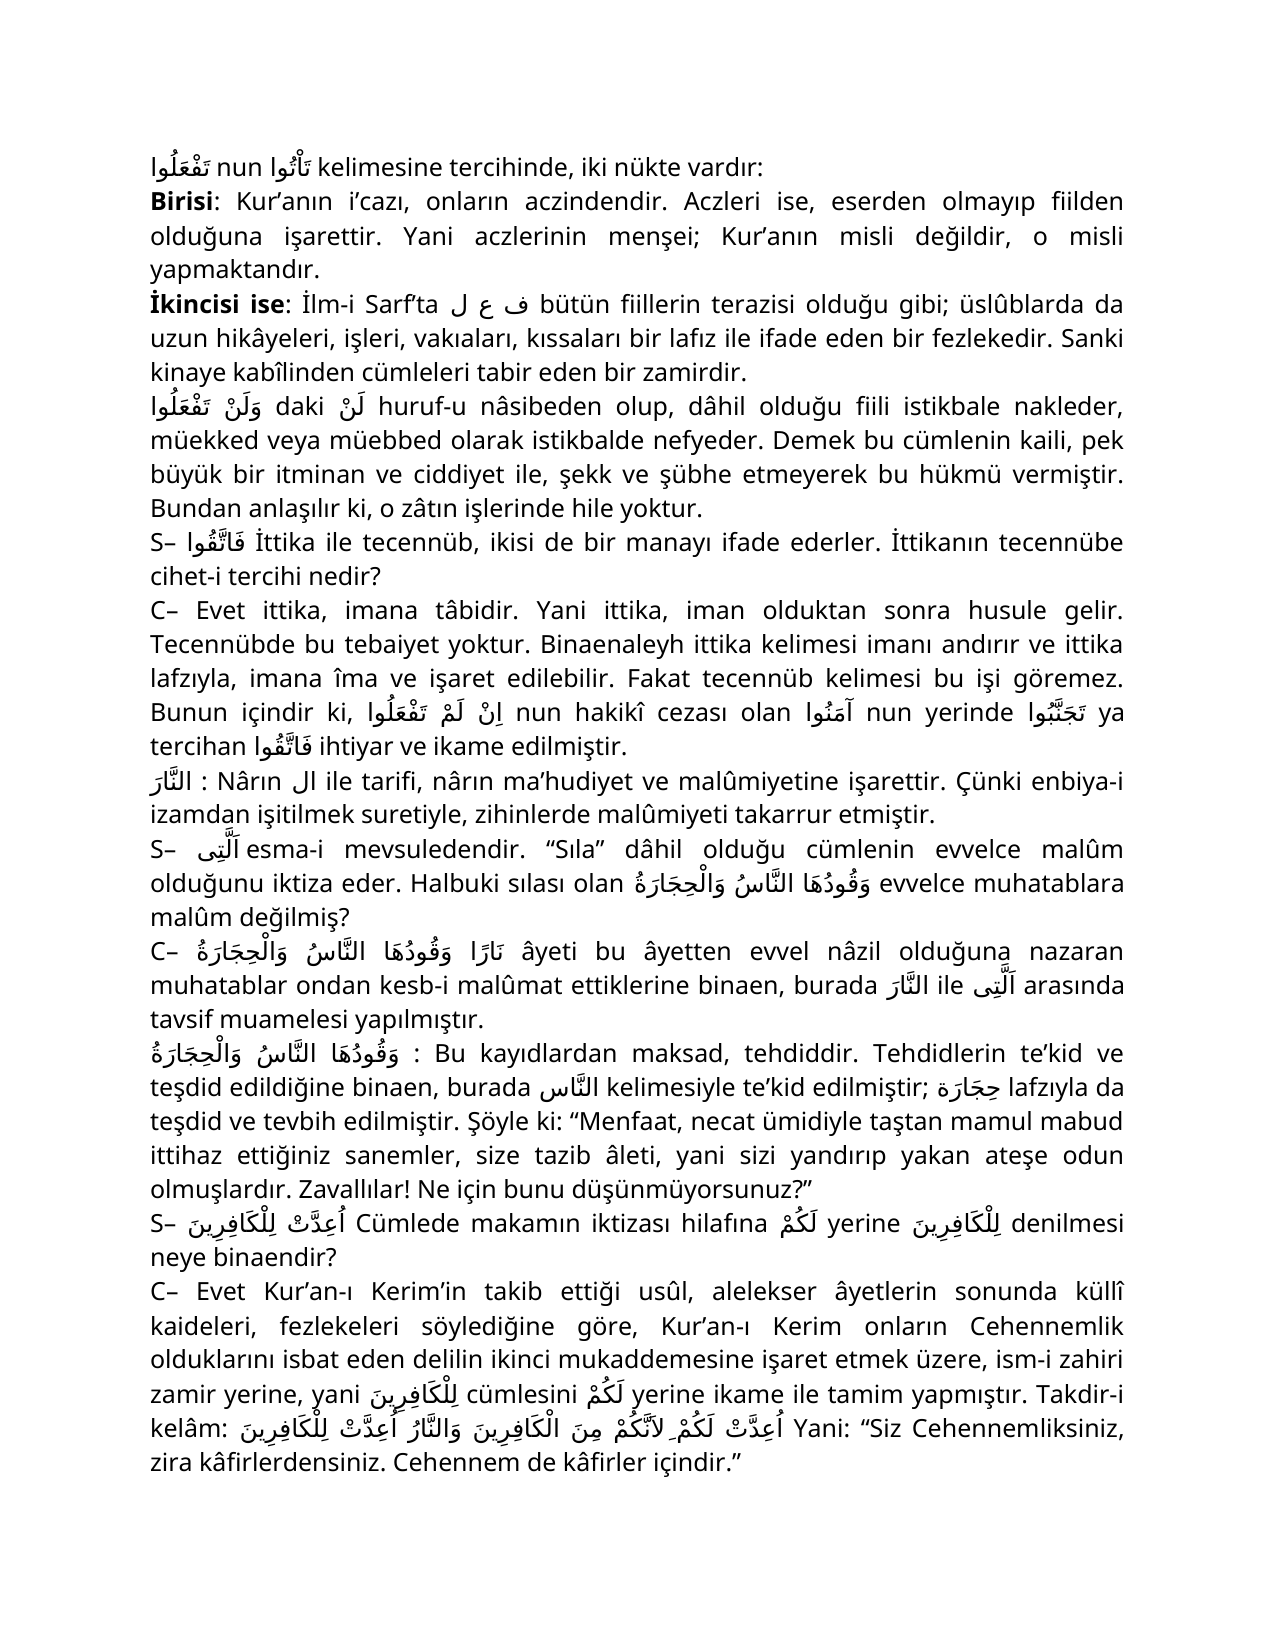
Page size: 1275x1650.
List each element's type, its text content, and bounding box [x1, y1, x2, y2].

text C– Evet ittika, imana tâbidir. Yani ittika, iman olduktan sonra husule gelir. Tecennübde bu tebaiyet yoktur. Binaenaleyh ittika kelimesi imanı andırır ve ittika lafzıyla, imana îma ve işaret edilebilir. Fakat tecennüb kelimesi bu işi göremez. Bunun içindir ki, اِنْ لَمْ تَفْعَلُوا nun hakikî cezası olan آمَنُوا nun yerinde تَجَنَّبُوا ya tercihan فَاتَّقُوا ihtiyar ve ikame edilmiştir. [150, 593, 1125, 763]
text S– اَلَّتِى esma-i mevsuledendir. “Sıla” dâhil olduğu cümlenin evvelce malûm olduğunu iktiza eder. Halbuki sılası olan وَقُودُهَا النَّاسُ وَالْحِجَارَةُ evvelce muhatablara malûm değilmiş? [150, 831, 1125, 933]
text S– اُعِدَّتْ لِلْكَافِرِينَ Cümlede makamın iktizası hilafına لَكُمْ yerine لِلْكَافِرِينَ denilmesi neye binaendir? [150, 1206, 1125, 1274]
text İkincisi ise: İlm-i Sarf’ta ف ع ل bütün fiillerin terazisi olduğu gibi; üslûblarda da uzun hikâyeleri, işleri, vakıaları, kıssaları bir lafız ile ifade eden bir fezlekedir. Sanki kinaye kabîlinden cümleleri tabir eden bir zamirdir. [150, 286, 1125, 388]
text Birisi: Kur’anın i’cazı, onların aczindendir. Aczleri ise, eserden olmayıp fiilden olduğuna işarettir. Yani aczlerinin menşei; Kur’anın misli değildir, o misli yapmaktandır. [150, 184, 1125, 286]
text S– فَاتَّقُوا İttika ile tecennüb, ikisi de bir manayı ifade ederler. İttikanın tecennübe cihet-i tercihi nedir? [150, 525, 1125, 593]
text وَقُودُهَا النَّاسُ وَالْحِجَارَةُ : Bu kayıdlardan maksad, tehdiddir. Tehdidlerin te’kid ve teşdid edildiğine binaen, burada النَّاس kelimesiyle te’kid edilmiştir; حِجَارَة lafzıyla da teşdid ve tevbih edilmiştir. Şöyle ki: “Menfaat, necat ümidiyle taştan mamul mabud ittihaz ettiğiniz sanemler, size tazib âleti, yani sizi yandırıp yakan ateşe odun olmuşlardır. Zavallılar! Ne için bunu düşünmüyorsunuz?” [150, 1036, 1125, 1206]
text وَلَنْ تَفْعَلُوا daki لَنْ huruf-u nâsibeden olup, dâhil olduğu fiili istikbale nakleder, müekked veya müebbed olarak istikbalde nefyeder. Demek bu cümlenin kaili, pek büyük bir itminan ve ciddiyet ile, şekk ve şübhe etmeyerek bu hükmü vermiştir. Bundan anlaşılır ki, o zâtın işlerinde hile yoktur. [150, 388, 1125, 525]
text النَّارَ : Nârın ال ile tarifi, nârın ma’hudiyet ve malûmiyetine işarettir. Çünki enbiya-i izamdan işitilmek suretiyle, zihinlerde malûmiyeti takarrur etmiştir. [150, 763, 1125, 831]
text تَفْعَلُوا nun تَاْتُوا kelimesine tercihinde, iki nükte vardır: [150, 150, 1125, 184]
text C– نَارًا وَقُودُهَا النَّاسُ وَالْحِجَارَةُ âyeti bu âyetten evvel nâzil olduğuna nazaran muhatablar ondan kesb-i malûmat ettiklerine binaen, burada النَّارَ ile اَلَّتِى arasında tavsif muamelesi yapılmıştır. [150, 933, 1125, 1036]
text C– Evet Kur’an-ı Kerim’in takib ettiği usûl, alelekser âyetlerin sonunda küllî kaideleri, fezlekeleri söylediğine göre, Kur’an-ı Kerim onların Cehennemlik olduklarını isbat eden delilin ikinci mukaddemesine işaret etmek üzere, ism-i zahiri zamir yerine, yani لِلْكَافِرِينَ cümlesini لَكُمْ yerine ikame ile tamim yapmıştır. Takdir-i kelâm: اُعِدَّتْ لَكُمْ ِلاَنَّكُمْ مِنَ الْكَافِرِينَ وَالنَّارُ اُعِدَّتْ لِلْكَافِرِينَ Yani: “Siz Cehennemliksiniz, zira kâfirlerdensiniz. Cehennem de kâfirler içindir.” [150, 1274, 1125, 1478]
